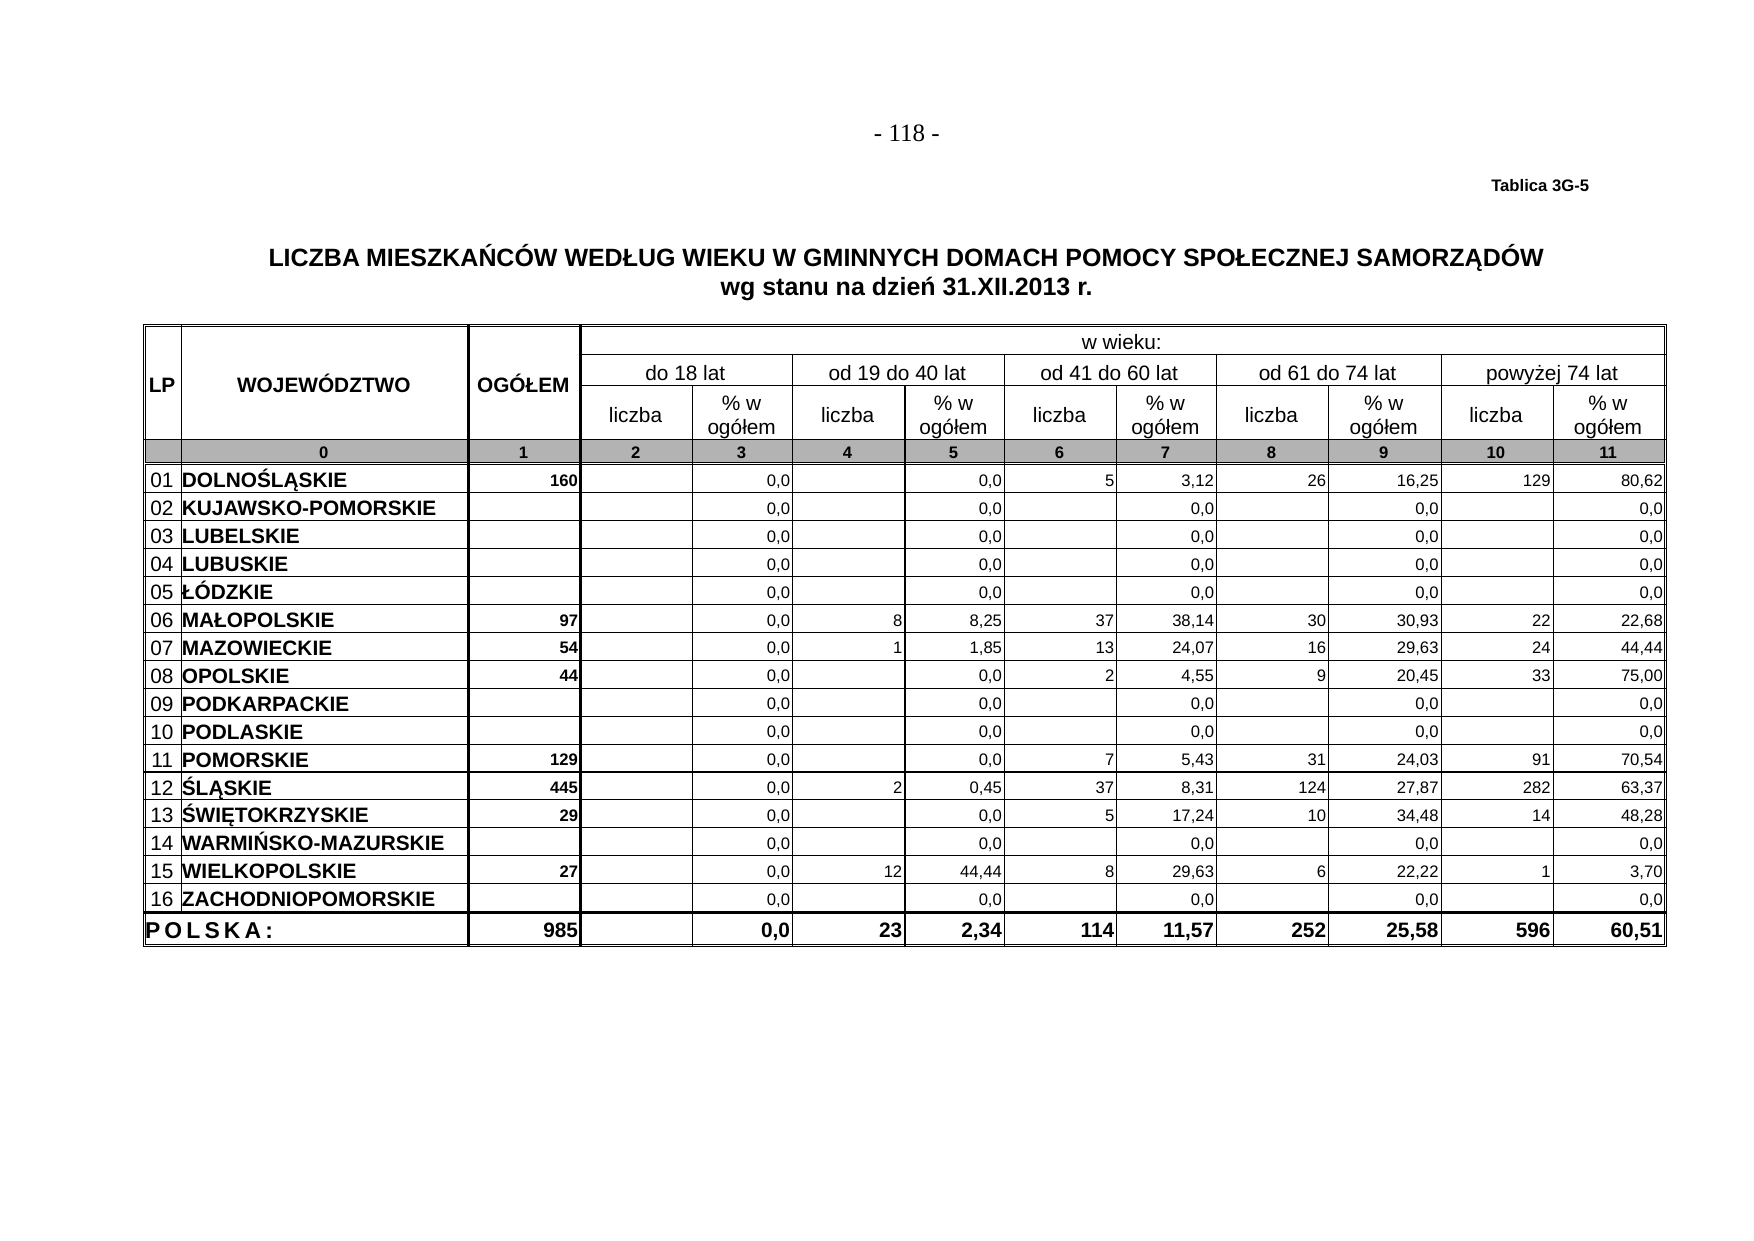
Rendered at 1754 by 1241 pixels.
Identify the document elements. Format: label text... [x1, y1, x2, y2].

table_cell 03 [146, 521, 181, 548]
table_cell 11,57 [1117, 914, 1216, 943]
table_cell 0,0 [693, 914, 792, 943]
table_cell 2 [793, 773, 904, 799]
table_cell 13 [146, 800, 181, 827]
table_cell liczba [1005, 386, 1116, 439]
table_cell 0,0 [1554, 884, 1664, 911]
table_cell 70,54 [1554, 745, 1664, 771]
table_cell [1005, 689, 1116, 716]
table_cell [470, 577, 579, 604]
table_cell 0,0 [906, 577, 1004, 604]
table_cell [793, 800, 904, 827]
table_cell 0,0 [1329, 521, 1441, 548]
table_cell 16 [146, 884, 181, 911]
table_cell 9 [1329, 440, 1441, 462]
table_cell [793, 465, 904, 492]
table_cell 08 [146, 661, 181, 688]
table_cell [1442, 884, 1553, 911]
table_cell 29,63 [1117, 856, 1216, 883]
table_cell 160 [470, 465, 579, 492]
table_cell 10 [1442, 440, 1553, 462]
table_cell MAŁOPOLSKIE [182, 605, 467, 632]
table_cell [582, 884, 692, 911]
table_cell 0,0 [1117, 577, 1216, 604]
table_cell 16,25 [1329, 465, 1441, 492]
table_cell 24,07 [1117, 633, 1216, 660]
table_cell 15 [146, 856, 181, 883]
table_cell 10 [1217, 800, 1328, 827]
table_cell WARMIŃSKO-MAZURSKIE [182, 828, 467, 855]
table_cell 114 [1005, 914, 1116, 943]
table_cell 0,0 [1329, 493, 1441, 520]
table_cell [582, 717, 692, 743]
table_cell 24,03 [1329, 745, 1441, 771]
table_cell 0,0 [693, 465, 792, 492]
table_cell 0,0 [693, 828, 792, 855]
table_cell POLSKA: [146, 914, 467, 943]
table_cell 0,0 [906, 549, 1004, 576]
table_cell 0,0 [906, 828, 1004, 855]
table_cell 0,0 [1117, 549, 1216, 576]
table_cell [582, 745, 692, 771]
table_cell 20,45 [1329, 661, 1441, 688]
table_cell ŚWIĘTOKRZYSKIE [182, 800, 467, 827]
table_cell 44,44 [906, 856, 1004, 883]
table_cell [793, 745, 904, 771]
table_cell [470, 884, 579, 911]
table_cell 2 [582, 440, 692, 462]
table_cell 7 [1005, 745, 1116, 771]
table_cell od 61 do 74 lat [1217, 355, 1441, 385]
table_cell [146, 440, 181, 462]
table_cell 0,0 [693, 577, 792, 604]
table_cell POMORSKIE [182, 745, 467, 771]
table_header w wieku: [582, 327, 1664, 354]
table_cell [793, 521, 904, 548]
table_cell 25,58 [1329, 914, 1441, 943]
table_cell 0,0 [1329, 577, 1441, 604]
table_cell 0,0 [693, 773, 792, 799]
table_cell 30,93 [1329, 605, 1441, 632]
table_cell 0,0 [1554, 493, 1664, 520]
table_cell [793, 661, 904, 688]
table_cell 22,68 [1554, 605, 1664, 632]
table_cell 5 [1005, 800, 1116, 827]
table_cell 27 [470, 856, 579, 883]
table_cell MAZOWIECKIE [182, 633, 467, 660]
table_cell [1217, 577, 1328, 604]
table_cell 2,34 [906, 914, 1004, 943]
table_cell 0,0 [693, 605, 792, 632]
table_cell 60,51 [1554, 914, 1664, 943]
table_cell 0,0 [693, 717, 792, 743]
table_cell 44 [470, 661, 579, 688]
table_cell KUJAWSKO-POMORSKIE [182, 493, 467, 520]
table_cell 38,14 [1117, 605, 1216, 632]
table_cell 07 [146, 633, 181, 660]
table_cell 0,0 [693, 633, 792, 660]
table_cell liczba [1442, 386, 1553, 439]
table_cell WIELKOPOLSKIE [182, 856, 467, 883]
table_cell 22,22 [1329, 856, 1441, 883]
table_cell 0,0 [693, 689, 792, 716]
table_cell 91 [1442, 745, 1553, 771]
table_cell 0,0 [1329, 884, 1441, 911]
table_cell [582, 577, 692, 604]
table_cell [1217, 828, 1328, 855]
table_cell [582, 914, 692, 943]
table_cell 02 [146, 493, 181, 520]
table_cell 5 [906, 440, 1004, 462]
table_cell 0,0 [1554, 521, 1664, 548]
table_cell 0,0 [906, 745, 1004, 771]
table_cell 0,0 [1329, 717, 1441, 743]
table_cell [793, 689, 904, 716]
table_cell liczba [1217, 386, 1328, 439]
table_cell 0,0 [1117, 828, 1216, 855]
table_cell 33 [1442, 661, 1553, 688]
table_cell 37 [1005, 605, 1116, 632]
table_cell 0,0 [906, 800, 1004, 827]
table_cell 12 [146, 773, 181, 799]
table_cell 97 [470, 605, 579, 632]
table_cell 5 [1005, 465, 1116, 492]
table_cell 0,0 [1117, 689, 1216, 716]
table_cell [1442, 549, 1553, 576]
table_cell [1005, 521, 1116, 548]
table_cell [582, 633, 692, 660]
table_cell 3 [693, 440, 792, 462]
table_cell 8,31 [1117, 773, 1216, 799]
table_cell 5,43 [1117, 745, 1216, 771]
table_cell [1217, 689, 1328, 716]
table_cell [1442, 689, 1553, 716]
table_cell 0,0 [1117, 521, 1216, 548]
table_cell [1005, 577, 1116, 604]
table_cell [1442, 717, 1553, 743]
text Tablica 3G-5 [148, 176, 1665, 195]
table_cell 0 [182, 440, 467, 462]
table_cell 596 [1442, 914, 1553, 943]
table_cell 2 [1005, 661, 1116, 688]
table_cell 0,0 [693, 884, 792, 911]
table_cell [793, 549, 904, 576]
table_cell DOLNOŚLĄSKIE [182, 465, 467, 492]
table_cell [793, 828, 904, 855]
table_cell 9 [1217, 661, 1328, 688]
table_cell LUBUSKIE [182, 549, 467, 576]
table_cell 16 [1217, 633, 1328, 660]
table_cell 34,48 [1329, 800, 1441, 827]
table_cell od 19 do 40 lat [793, 355, 1004, 385]
table_cell [470, 521, 579, 548]
table_cell 29 [470, 800, 579, 827]
table_cell 8 [793, 605, 904, 632]
subtitle LICZBA MIESZKAŃCÓW WEDŁUG WIEKU W GMINNYCH DOMACH POMOCY SPOŁECZNEJ SAMORZĄDÓW [148, 243, 1665, 271]
table_cell 48,28 [1554, 800, 1664, 827]
table_cell [582, 465, 692, 492]
table_cell 05 [146, 577, 181, 604]
table_cell [793, 493, 904, 520]
table_cell 44,44 [1554, 633, 1664, 660]
table_cell [470, 549, 579, 576]
table_cell ŚLĄSKIE [182, 773, 467, 799]
table_cell 8,25 [906, 605, 1004, 632]
table_cell [1005, 717, 1116, 743]
table_cell 0,0 [906, 661, 1004, 688]
table_cell 24 [1442, 633, 1553, 660]
table_cell [470, 717, 579, 743]
table_cell % w ogółem [1329, 386, 1441, 439]
table_cell 4 [793, 440, 904, 462]
table_cell [1217, 717, 1328, 743]
table_cell 0,0 [693, 549, 792, 576]
table_cell 6 [1005, 440, 1116, 462]
table_cell 0,0 [1554, 689, 1664, 716]
table_cell 14 [1442, 800, 1553, 827]
table_cell 0,0 [693, 493, 792, 520]
table_cell 10 [146, 717, 181, 743]
table_cell 252 [1217, 914, 1328, 943]
table_cell [582, 605, 692, 632]
table_cell OPOLSKIE [182, 661, 467, 688]
table_cell 985 [470, 914, 579, 943]
table_cell 0,0 [906, 521, 1004, 548]
table_cell 3,12 [1117, 465, 1216, 492]
table_cell 7 [1117, 440, 1216, 462]
table_cell liczba [793, 386, 904, 439]
table_cell [1005, 493, 1116, 520]
table_cell 0,0 [1329, 689, 1441, 716]
table_cell 75,00 [1554, 661, 1664, 688]
table_cell [582, 689, 692, 716]
table_cell [582, 521, 692, 548]
table_cell 13 [1005, 633, 1116, 660]
table_cell 11 [1554, 440, 1664, 462]
table_cell 0,0 [906, 465, 1004, 492]
table_cell 0,0 [1554, 828, 1664, 855]
table_header WOJEWÓDZTWO [182, 327, 467, 439]
table_cell 6 [1217, 856, 1328, 883]
table_cell liczba [582, 386, 692, 439]
table_cell 11 [146, 745, 181, 771]
table_cell 0,0 [693, 745, 792, 771]
table_cell 29,63 [1329, 633, 1441, 660]
table_cell [1442, 493, 1553, 520]
table_cell 8 [1217, 440, 1328, 462]
table_cell 1,85 [906, 633, 1004, 660]
table_cell 54 [470, 633, 579, 660]
table_cell 1 [793, 633, 904, 660]
table_cell 12 [793, 856, 904, 883]
table_cell powyżej 74 lat [1442, 355, 1664, 385]
table_cell [1442, 521, 1553, 548]
table_cell [582, 800, 692, 827]
table_header LP [146, 327, 181, 439]
table_cell 0,0 [1554, 549, 1664, 576]
table_cell 31 [1217, 745, 1328, 771]
table_cell 445 [470, 773, 579, 799]
table_cell 06 [146, 605, 181, 632]
table_cell 1 [1442, 856, 1553, 883]
table_cell 17,24 [1117, 800, 1216, 827]
table_cell ZACHODNIOPOMORSKIE [182, 884, 467, 911]
table_cell 22 [1442, 605, 1553, 632]
table_cell [1005, 549, 1116, 576]
table_cell [470, 828, 579, 855]
table_cell 0,0 [906, 884, 1004, 911]
table_cell [582, 661, 692, 688]
table_cell 0,0 [693, 800, 792, 827]
table_cell 37 [1005, 773, 1116, 799]
table_cell 0,0 [906, 717, 1004, 743]
table_cell 0,0 [693, 856, 792, 883]
table_cell 129 [470, 745, 579, 771]
table_cell 0,45 [906, 773, 1004, 799]
table_cell % w ogółem [1554, 386, 1664, 439]
table_cell [582, 773, 692, 799]
table_cell 0,0 [1117, 717, 1216, 743]
table_cell [1005, 828, 1116, 855]
table_cell 0,0 [1554, 717, 1664, 743]
table_cell % w ogółem [693, 386, 792, 439]
table_cell [1217, 884, 1328, 911]
table_cell 0,0 [1117, 493, 1216, 520]
table_cell 124 [1217, 773, 1328, 799]
table_cell [582, 856, 692, 883]
table_cell [1005, 884, 1116, 911]
table_cell [582, 549, 692, 576]
table_cell [1217, 549, 1328, 576]
table_cell [582, 493, 692, 520]
table_cell od 41 do 60 lat [1005, 355, 1216, 385]
table_cell 09 [146, 689, 181, 716]
table_cell 4,55 [1117, 661, 1216, 688]
table_cell [1217, 493, 1328, 520]
table_cell 129 [1442, 465, 1553, 492]
table_cell LUBELSKIE [182, 521, 467, 548]
table_cell 282 [1442, 773, 1553, 799]
table_cell 0,0 [1117, 884, 1216, 911]
table_cell 01 [146, 465, 181, 492]
table_cell 0,0 [906, 493, 1004, 520]
table_cell % w ogółem [1117, 386, 1216, 439]
table_cell [793, 884, 904, 911]
table_cell [1217, 521, 1328, 548]
table_cell PODLASKIE [182, 717, 467, 743]
table_cell % w ogółem [906, 386, 1004, 439]
table_cell 0,0 [693, 521, 792, 548]
table_cell [1442, 828, 1553, 855]
table_cell [470, 493, 579, 520]
table_cell 0,0 [1329, 828, 1441, 855]
table_cell 26 [1217, 465, 1328, 492]
table_cell do 18 lat [582, 355, 792, 385]
table_cell [582, 828, 692, 855]
table_cell 04 [146, 549, 181, 576]
table_cell [793, 717, 904, 743]
table_cell [1442, 577, 1553, 604]
table_cell 30 [1217, 605, 1328, 632]
table_cell 14 [146, 828, 181, 855]
table_cell PODKARPACKIE [182, 689, 467, 716]
table_cell 0,0 [906, 689, 1004, 716]
table_cell 27,87 [1329, 773, 1441, 799]
table_cell 0,0 [1329, 549, 1441, 576]
table_cell 8 [1005, 856, 1116, 883]
subtitle wg stanu na dzień 31.XII.2013 r. [148, 271, 1665, 300]
table_cell ŁÓDZKIE [182, 577, 467, 604]
table_cell 63,37 [1554, 773, 1664, 799]
table_cell [470, 689, 579, 716]
table_cell 3,70 [1554, 856, 1664, 883]
table_cell [793, 577, 904, 604]
table_cell 23 [793, 914, 904, 943]
table_cell 80,62 [1554, 465, 1664, 492]
table_cell 1 [470, 440, 579, 462]
table_header OGÓŁEM [470, 327, 579, 439]
table_cell 0,0 [693, 661, 792, 688]
table_cell 0,0 [1554, 577, 1664, 604]
